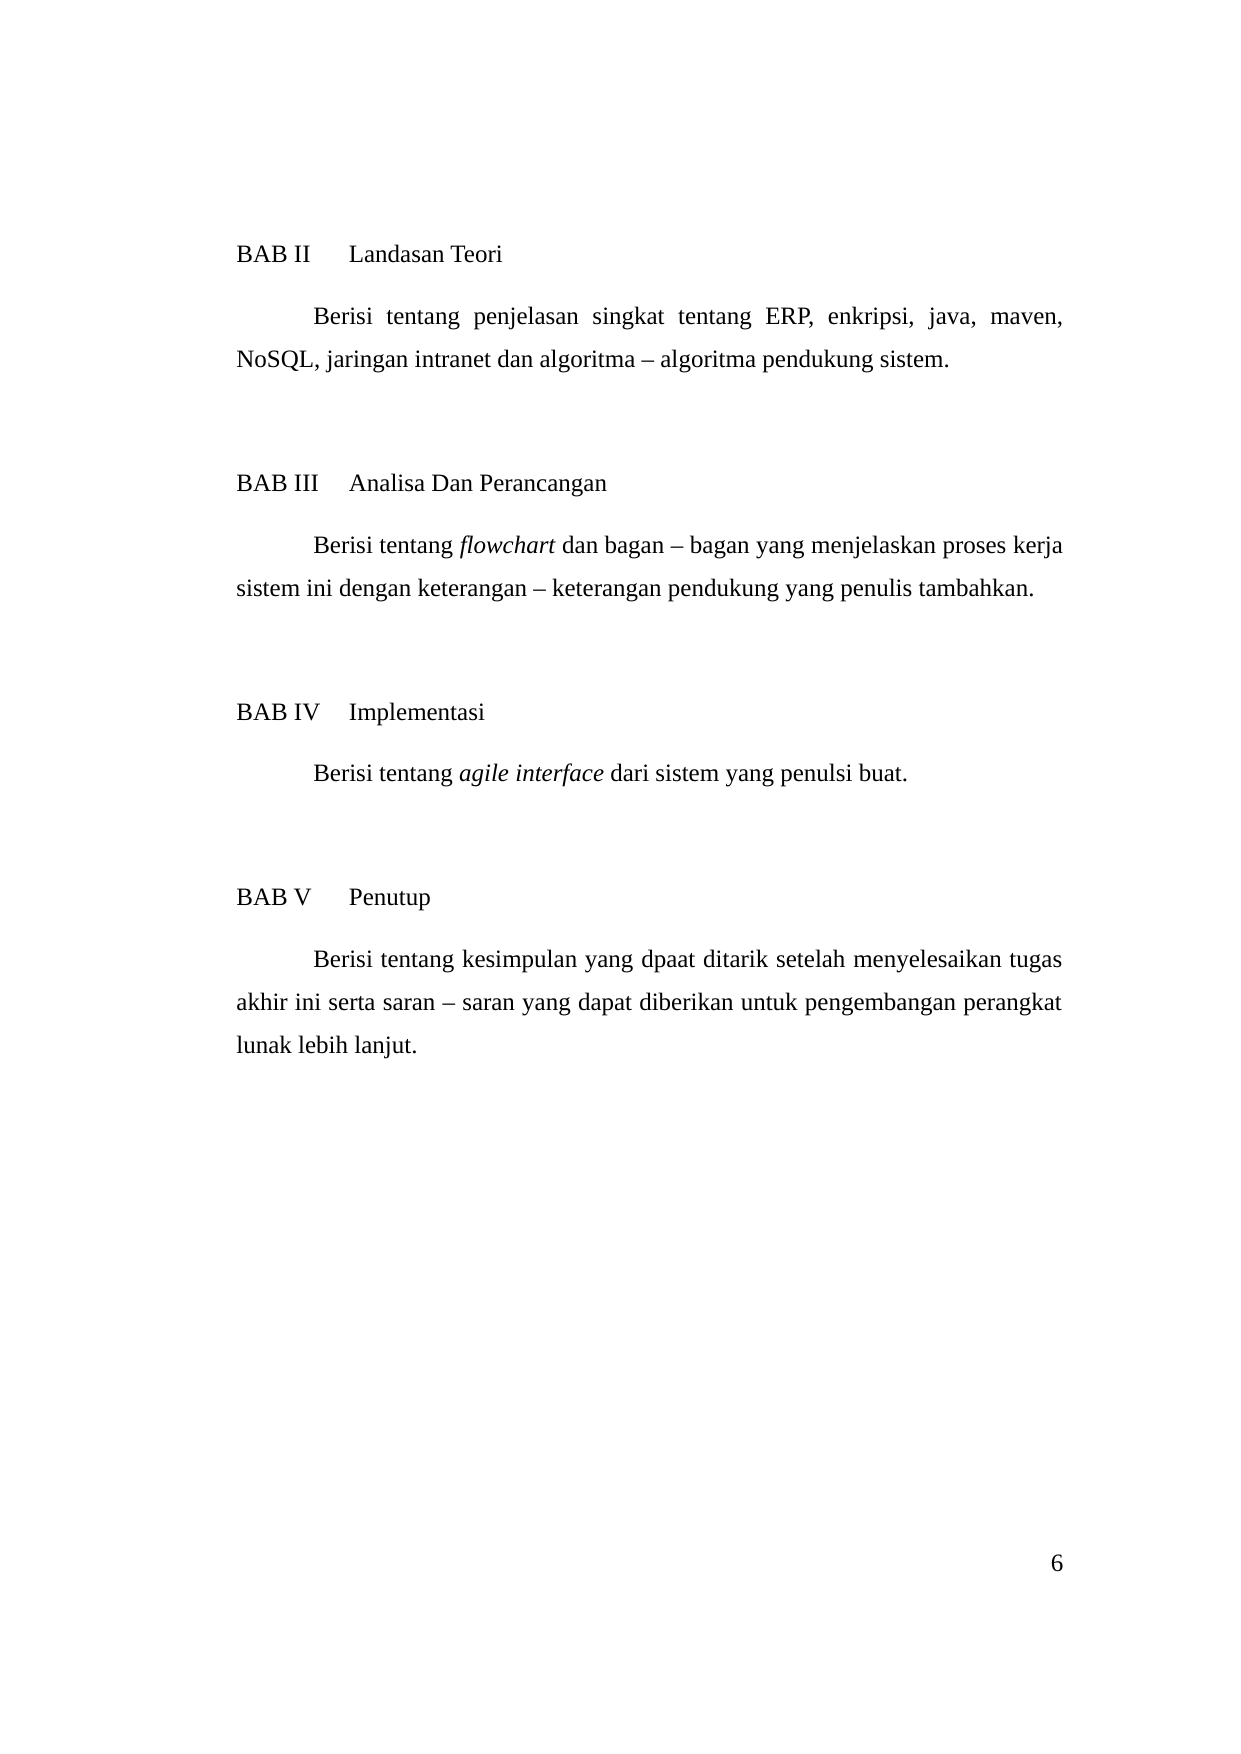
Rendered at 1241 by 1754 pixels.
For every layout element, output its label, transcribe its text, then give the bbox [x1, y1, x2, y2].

text Berisi tentang agile interface dari sistem yang penulsi buat. [236, 758, 1063, 787]
list Penutup [236, 882, 1063, 911]
text Berisi tentang penjelasan singkat tentang ERP, enkripsi, java, maven, NoSQL, jaringan intranet dan algoritma – algoritma pendukung sistem. [236, 301, 1063, 373]
list Implementasi [236, 697, 1063, 725]
list Landasan Teori [236, 239, 1063, 268]
list Analisa Dan Perancangan [236, 468, 1063, 497]
text Berisi tentang kesimpulan yang dpaat ditarik setelah menyelesaikan tugas akhir ini serta saran – saran yang dapat diberikan untuk pengembangan perangkat lunak lebih lanjut. [236, 944, 1063, 1059]
text Berisi tentang flowchart dan bagan – bagan yang menjelaskan proses kerja sistem ini dengan keterangan – keterangan pendukung yang penulis tambahkan. [236, 530, 1063, 602]
